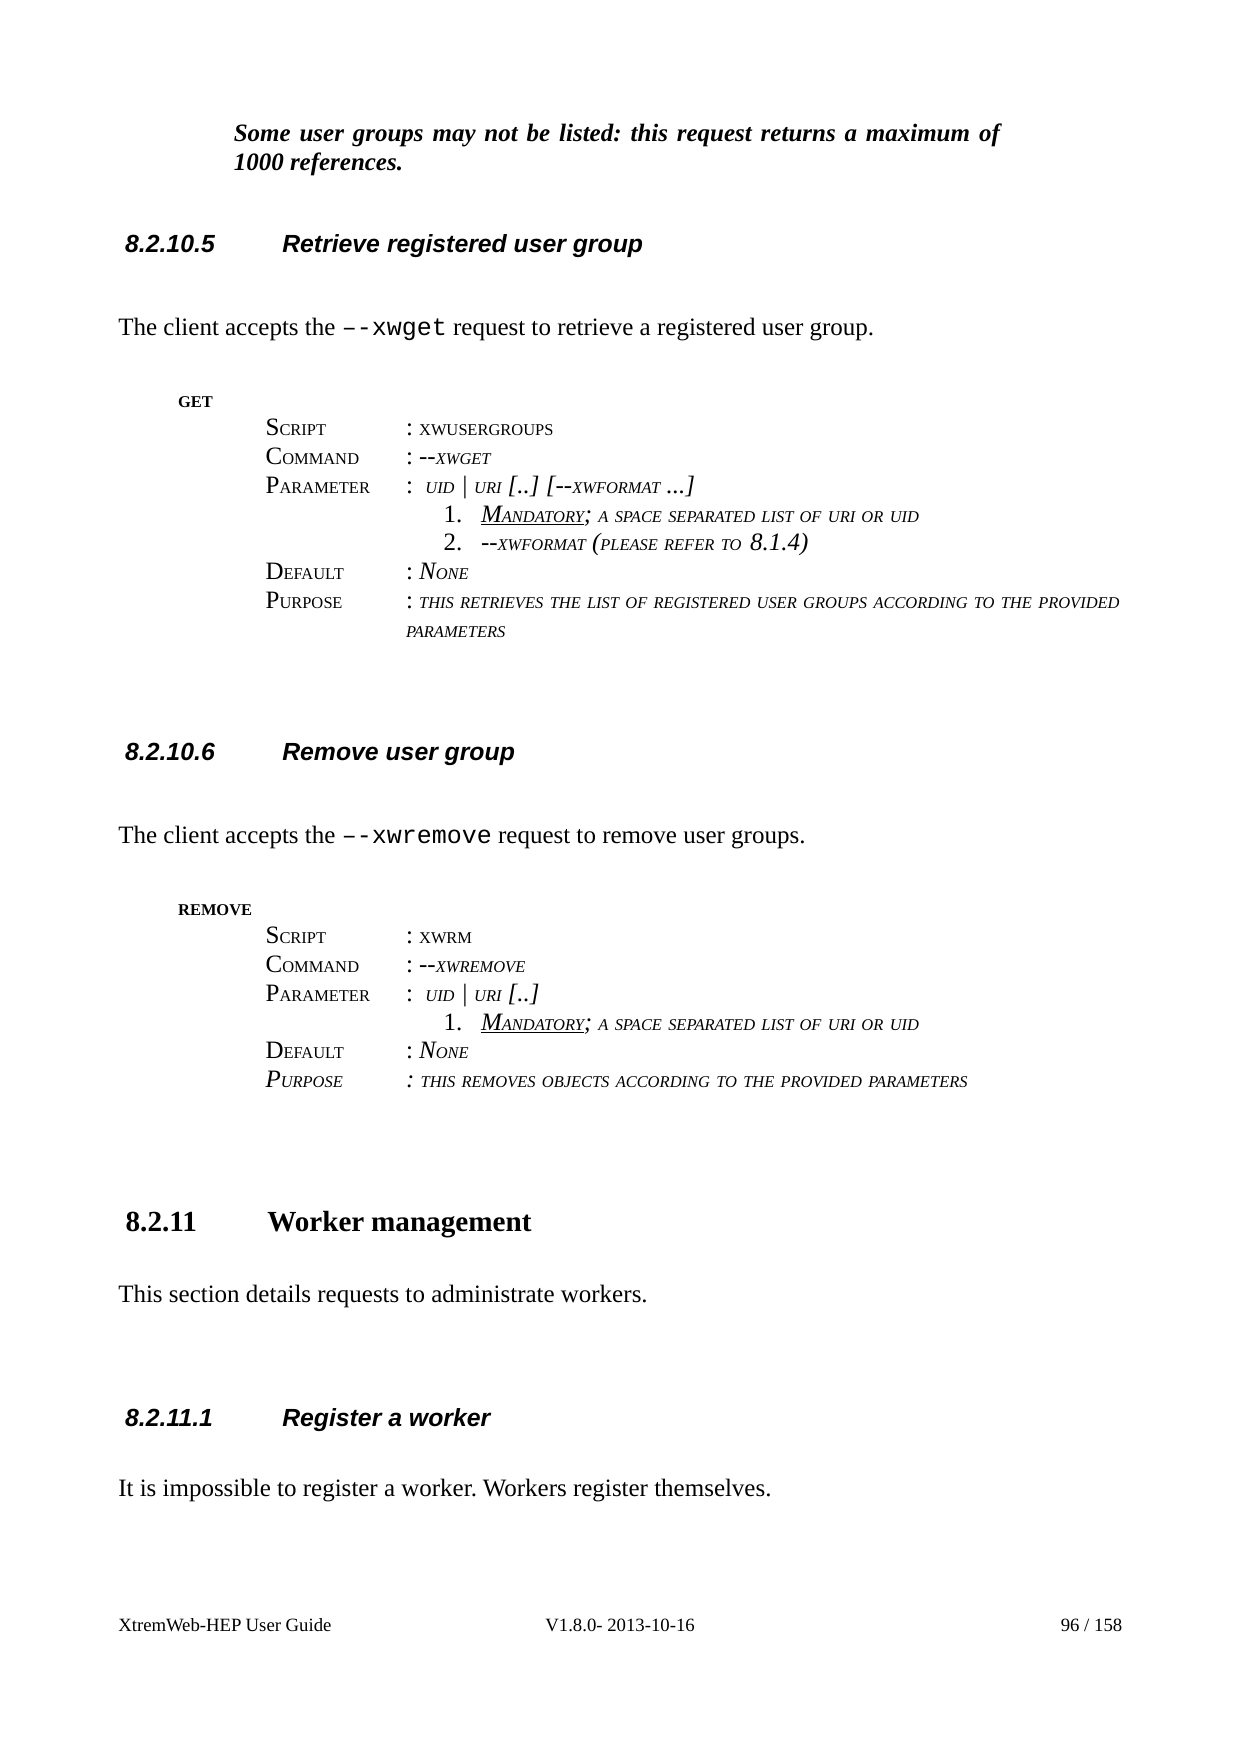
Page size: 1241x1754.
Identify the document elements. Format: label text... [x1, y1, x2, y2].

text get [178, 384, 1122, 412]
text Purpose : this retrieves the list of registered user groups according to the provided parameters [265, 585, 1122, 642]
text Parameter : uid | uri [..] [265, 978, 1122, 1007]
subtitle Worker management [118, 1204, 1122, 1238]
text Command : --xwremove [265, 949, 1122, 978]
text Script : xwrm [265, 921, 1122, 949]
list Mandatory; a space separated list of uri or uid [443, 499, 1122, 527]
text Default : None [265, 556, 1122, 585]
text Command : --xwget [265, 441, 1122, 470]
text The client accepts the –-xwget request to retrieve a registered user group. [118, 312, 1122, 342]
text Purpose : this removes objects according to the provided parameters [265, 1064, 1122, 1093]
subtitle Remove user group [118, 737, 1122, 766]
list --xwformat (please refer to 8.1.4) [443, 527, 1122, 556]
list Mandatory; a space separated list of uri or uid [443, 1007, 1122, 1036]
text Script : xwusergroups [265, 412, 1122, 441]
text Some user groups may not be listed: this request returns a maximum of 1000 references. [233, 118, 1004, 176]
text This section details requests to administrate workers. [118, 1279, 1122, 1308]
text The client accepts the –-xwremove request to remove user groups. [118, 820, 1122, 851]
text Parameter : uid | uri [..] [--xwformat ...] [265, 470, 1122, 499]
text Default : None [265, 1036, 1122, 1064]
subtitle Register a worker [118, 1403, 1122, 1431]
subtitle Retrieve registered user group [118, 229, 1122, 258]
text remove [178, 892, 1122, 921]
text It is impossible to register a worker. Workers register themselves. [118, 1473, 1122, 1501]
